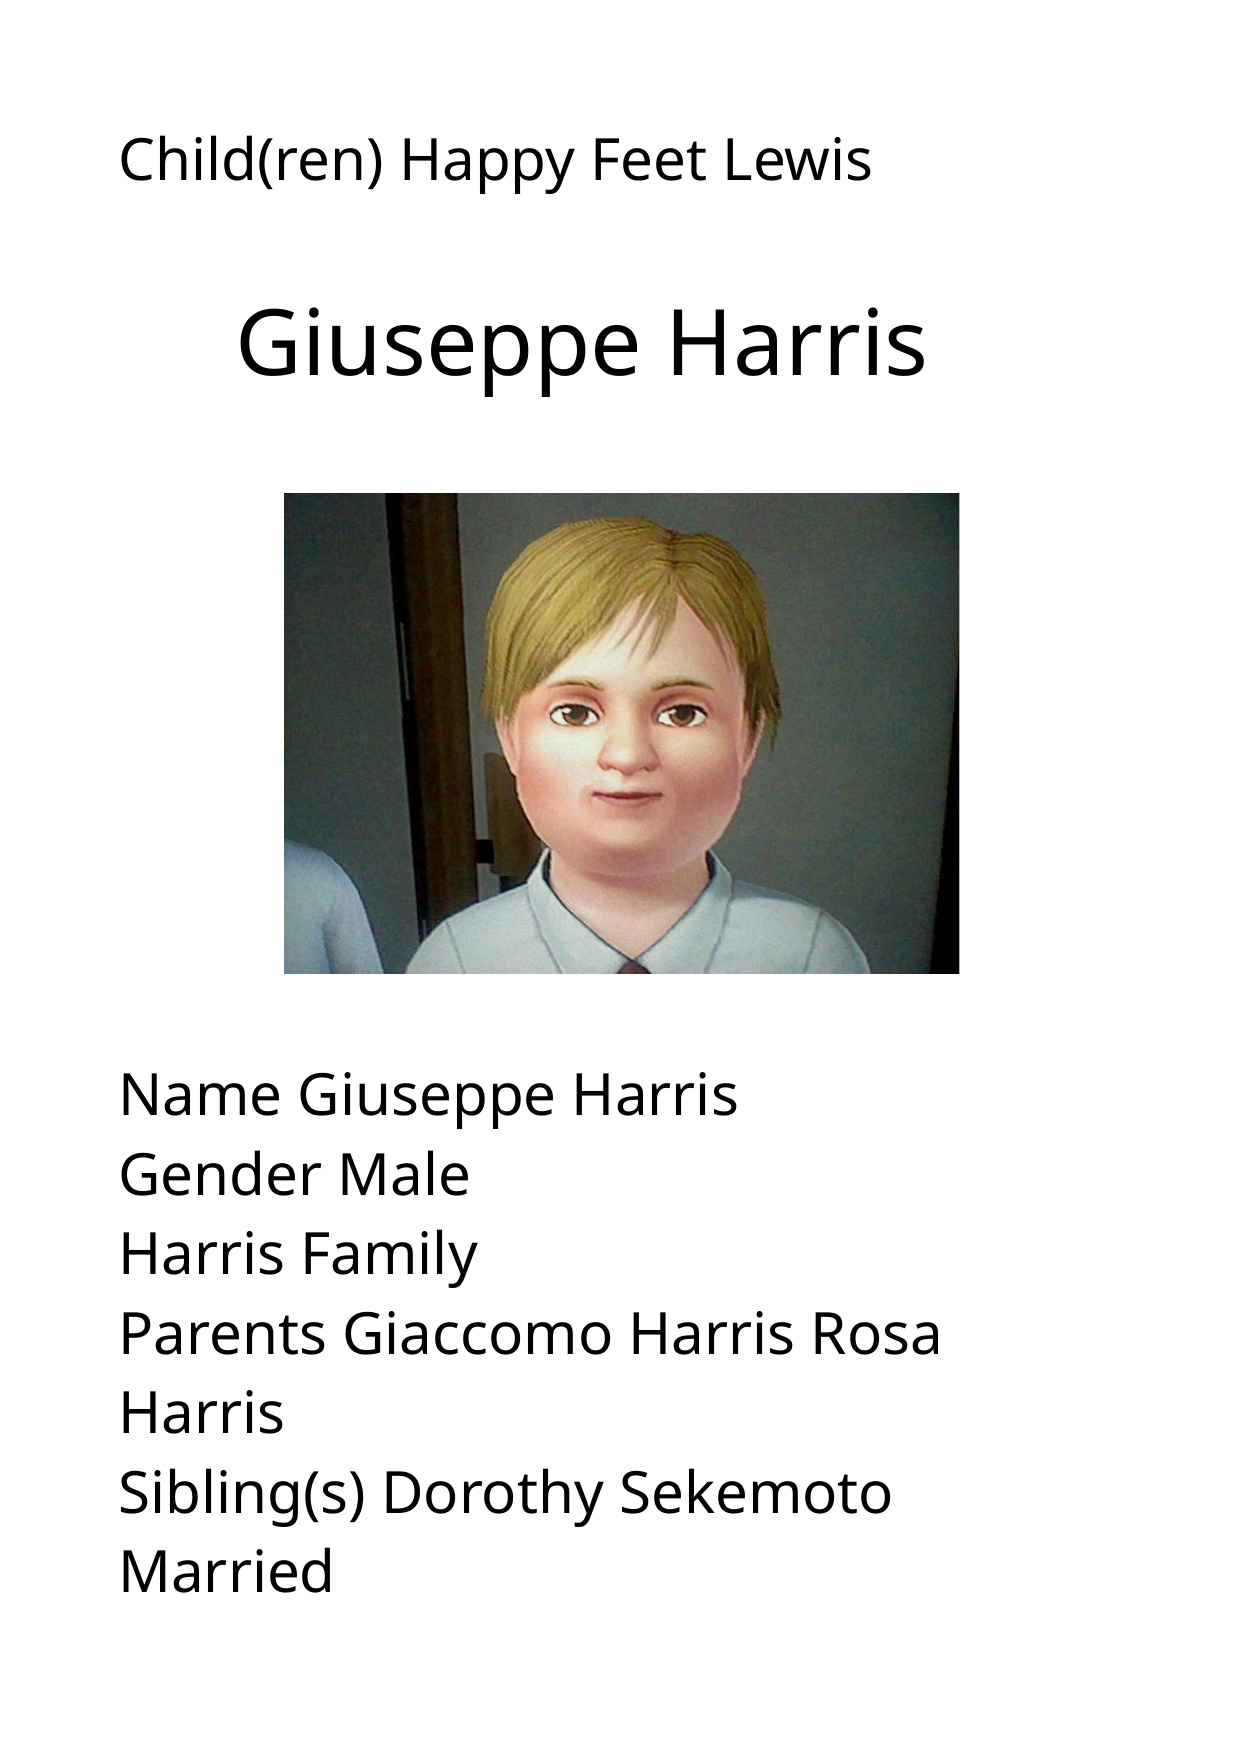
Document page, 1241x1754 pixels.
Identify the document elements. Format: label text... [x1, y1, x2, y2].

text Sibling(s) Dorothy Sekemoto [118, 1451, 1122, 1530]
text Giuseppe Harris [118, 277, 1122, 402]
text Parents Giaccomo Harris Rosa Harris [118, 1292, 1122, 1451]
text Harris Family [118, 1212, 1122, 1292]
text Name Giuseppe Harris [118, 1053, 1122, 1133]
text Child(ren) Happy Feet Lewis [118, 118, 1122, 198]
text Married [118, 1530, 1122, 1610]
picture [284, 493, 960, 974]
text Gender Male [118, 1133, 1122, 1212]
